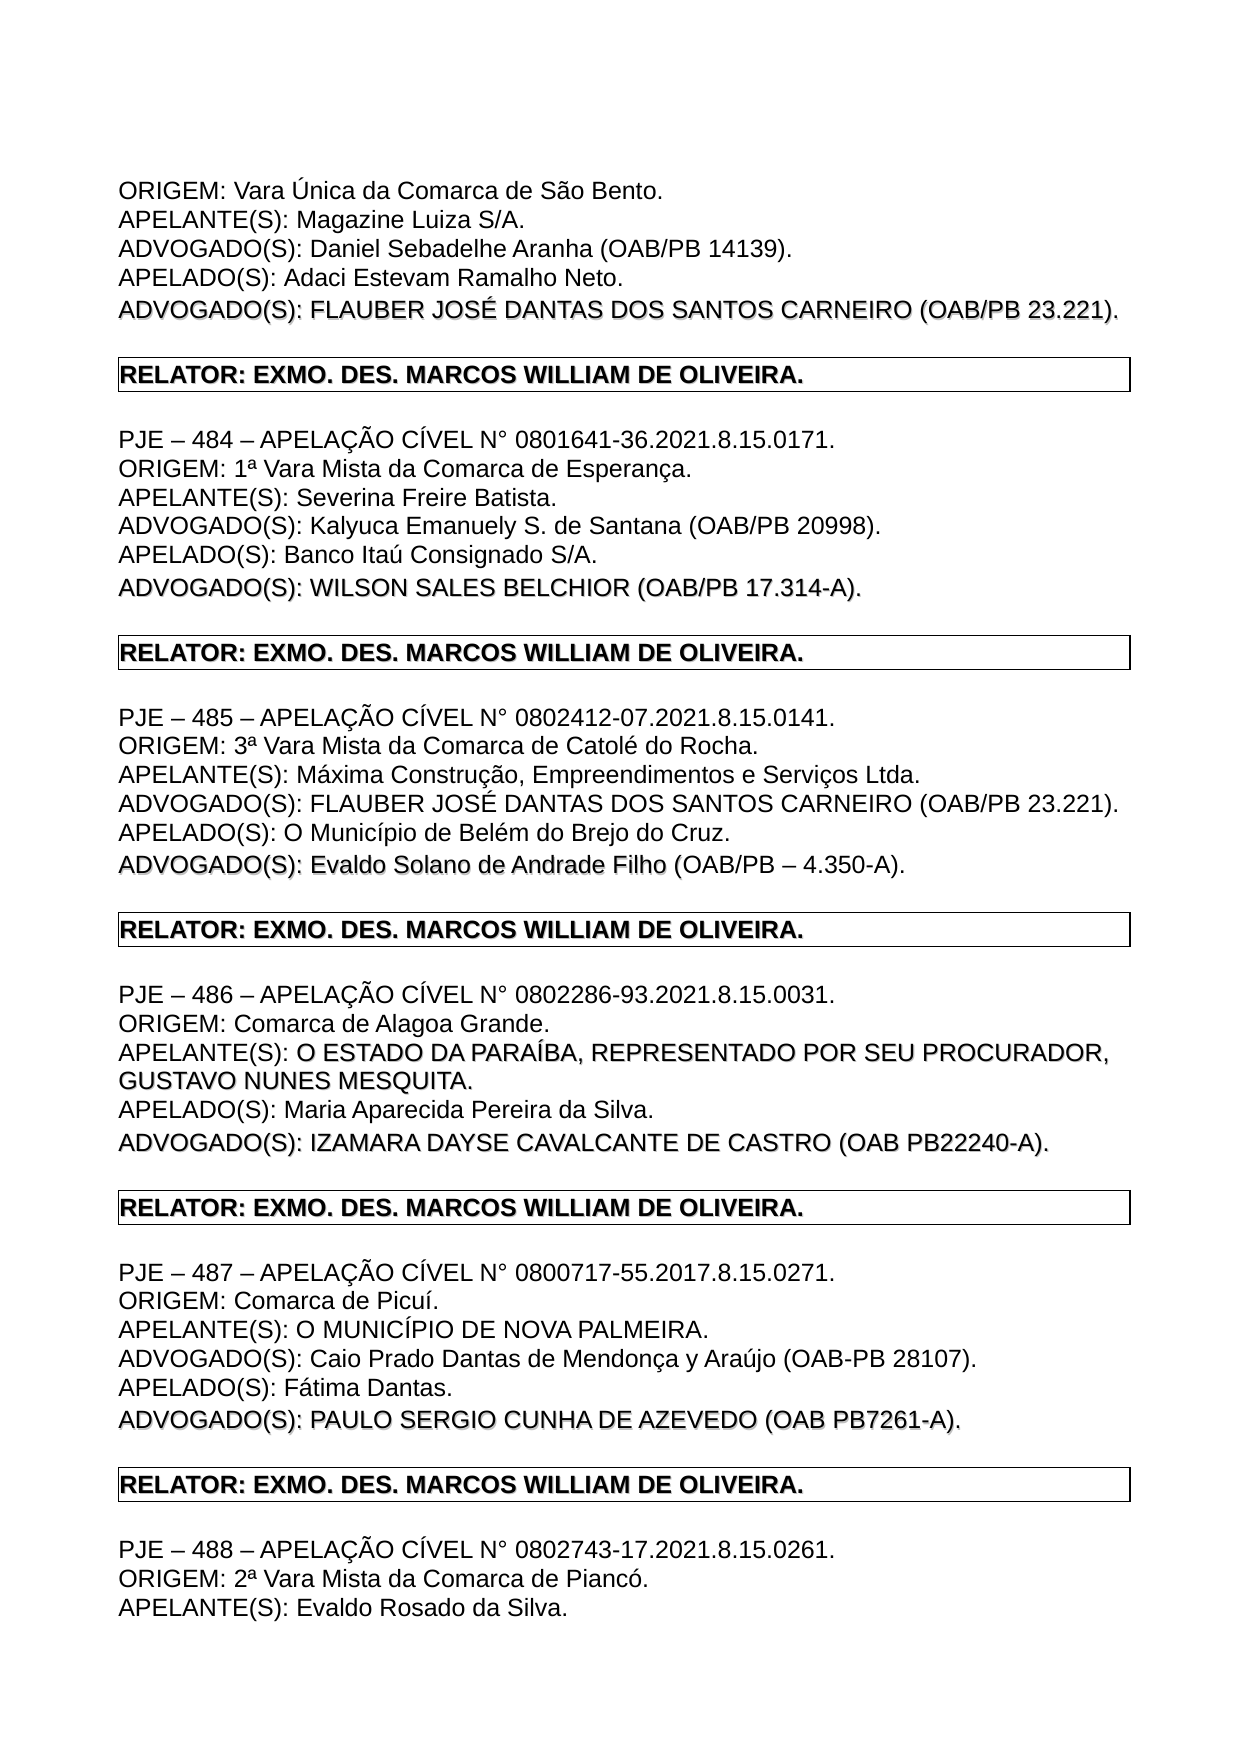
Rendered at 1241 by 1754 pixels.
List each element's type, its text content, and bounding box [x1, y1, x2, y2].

text APELADO(S): Banco Itaú Consignado S/A. [118, 540, 1122, 569]
text RELATOR: EXMO. DES. MARCOS WILLIAM DE OLIVEIRA. [119, 636, 1129, 669]
text ADVOGADO(S): WILSON SALES BELCHIOR (OAB/PB 17.314-A). [118, 573, 1131, 602]
text PJE – 488 – APELAÇÃO CÍVEL N° 0802743-17.2021.8.15.0261. [118, 1535, 1122, 1564]
text ADVOGADO(S): Kalyuca Emanuely S. de Santana (OAB/PB 20998). [118, 511, 1122, 540]
text APELADO(S): Adaci Estevam Ramalho Neto. [118, 263, 1122, 291]
text ADVOGADO(S): IZAMARA DAYSE CAVALCANTE DE CASTRO (OAB PB22240-A). [118, 1128, 1131, 1157]
text APELANTE(S): Magazine Luiza S/A. [118, 205, 1122, 234]
text APELANTE(S): Máxima Construção, Empreendimentos e Serviços Ltda. [118, 760, 1122, 789]
text APELANTE(S): O MUNICÍPIO DE NOVA PALMEIRA. [118, 1315, 1122, 1344]
text ADVOGADO(S): PAULO SERGIO CUNHA DE AZEVEDO (OAB PB7261-A). [118, 1406, 1131, 1434]
text RELATOR: EXMO. DES. MARCOS WILLIAM DE OLIVEIRA. [119, 1468, 1129, 1501]
text APELADO(S): Fátima Dantas. [118, 1373, 1122, 1401]
text ORIGEM: 1ª Vara Mista da Comarca de Esperança. [118, 454, 1122, 483]
text PJE – 485 – APELAÇÃO CÍVEL N° 0802412-07.2021.8.15.0141. [118, 703, 1122, 731]
text RELATOR: EXMO. DES. MARCOS WILLIAM DE OLIVEIRA. [119, 913, 1129, 946]
text PJE – 486 – APELAÇÃO CÍVEL N° 0802286-93.2021.8.15.0031. [118, 980, 1122, 1009]
text RELATOR: EXMO. DES. MARCOS WILLIAM DE OLIVEIRA. [119, 1191, 1129, 1224]
text ORIGEM: 3ª Vara Mista da Comarca de Catolé do Rocha. [118, 731, 1122, 760]
text APELADO(S): O Município de Belém do Brejo do Cruz. [118, 818, 1122, 846]
text ORIGEM: Vara Única da Comarca de São Bento. [118, 176, 1122, 205]
text APELANTE(S): O ESTADO DA PARAÍBA, REPRESENTADO POR SEU PROCURADOR, GUSTAVO NUNES MESQUITA. [118, 1038, 1122, 1095]
text ORIGEM: 2ª Vara Mista da Comarca de Piancó. [118, 1564, 1122, 1593]
text ADVOGADO(S): Caio Prado Dantas de Mendonça y Araújo (OAB-PB 28107). [118, 1344, 1122, 1373]
text ADVOGADO(S): Evaldo Solano de Andrade Filho (OAB/PB – 4.350-A). [118, 851, 1131, 879]
text ADVOGADO(S): Daniel Sebadelhe Aranha (OAB/PB 14139). [118, 234, 1122, 263]
text ORIGEM: Comarca de Alagoa Grande. [118, 1009, 1122, 1038]
text APELANTE(S): Evaldo Rosado da Silva. [118, 1593, 1122, 1621]
text PJE – 487 – APELAÇÃO CÍVEL N° 0800717-55.2017.8.15.0271. [118, 1258, 1122, 1286]
text APELANTE(S): Severina Freire Batista. [118, 483, 1122, 511]
text ADVOGADO(S): FLAUBER JOSÉ DANTAS DOS SANTOS CARNEIRO (OAB/PB 23.221). [118, 789, 1122, 818]
text ORIGEM: Comarca de Picuí. [118, 1286, 1122, 1315]
text PJE – 484 – APELAÇÃO CÍVEL N° 0801641-36.2021.8.15.0171. [118, 425, 1122, 454]
text ADVOGADO(S): FLAUBER JOSÉ DANTAS DOS SANTOS CARNEIRO (OAB/PB 23.221). [118, 296, 1131, 324]
text RELATOR: EXMO. DES. MARCOS WILLIAM DE OLIVEIRA. [119, 358, 1129, 391]
text APELADO(S): Maria Aparecida Pereira da Silva. [118, 1095, 1122, 1124]
